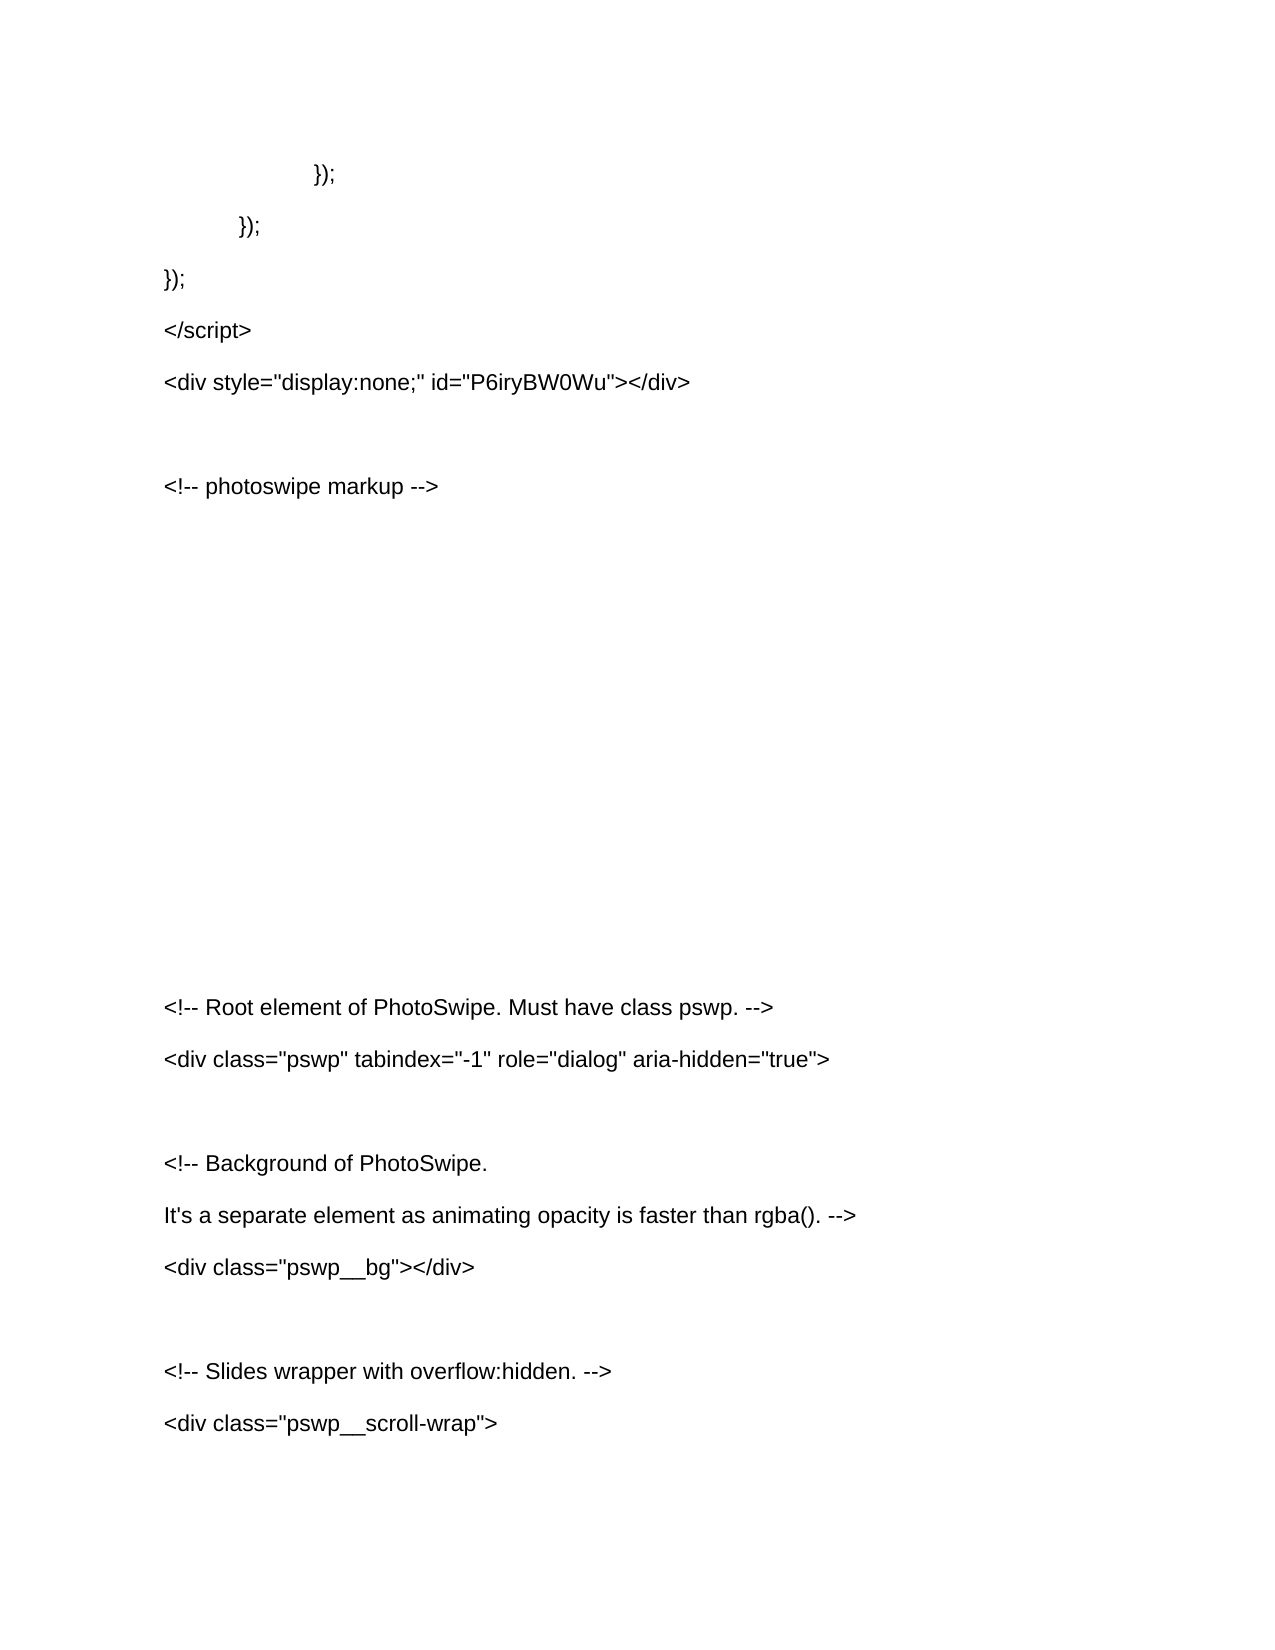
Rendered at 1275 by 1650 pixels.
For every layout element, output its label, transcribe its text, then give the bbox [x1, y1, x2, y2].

table_cell </script> [153, 306, 1125, 358]
table_cell <div class="pswp__scroll-wrap"> [153, 1400, 1125, 1452]
table_cell <!-- Slides wrapper with overflow:hidden. --> [153, 1348, 1125, 1400]
table_cell [153, 931, 1125, 983]
table_cell [153, 827, 1125, 879]
table_cell <div style="display:none;" id="P6iryBW0Wu"></div> [153, 358, 1125, 410]
table_cell [153, 619, 1125, 671]
table_cell }); [153, 150, 1125, 202]
table_cell <!-- Root element of PhotoSwipe. Must have class pswp. --> [153, 983, 1125, 1035]
table_cell }); [153, 202, 1125, 254]
table_cell [153, 723, 1125, 775]
table_cell <!-- Background of PhotoSwipe. [153, 1140, 1125, 1192]
table_cell [153, 671, 1125, 723]
table_cell [153, 1296, 1125, 1348]
table_cell [153, 1088, 1125, 1139]
table_cell <div class="pswp" tabindex="-1" role="dialog" aria-hidden="true"> [153, 1035, 1125, 1087]
table_cell [153, 515, 1125, 567]
table_cell [153, 567, 1125, 619]
table_cell [153, 775, 1125, 827]
table_cell [153, 410, 1125, 462]
table_cell <div class="pswp__bg"></div> [153, 1244, 1125, 1296]
table_cell It's a separate element as animating opacity is faster than rgba(). --> [153, 1192, 1125, 1244]
table_cell [153, 879, 1125, 931]
table_cell <!-- photoswipe markup --> [153, 463, 1125, 514]
table_cell }); [153, 254, 1125, 306]
